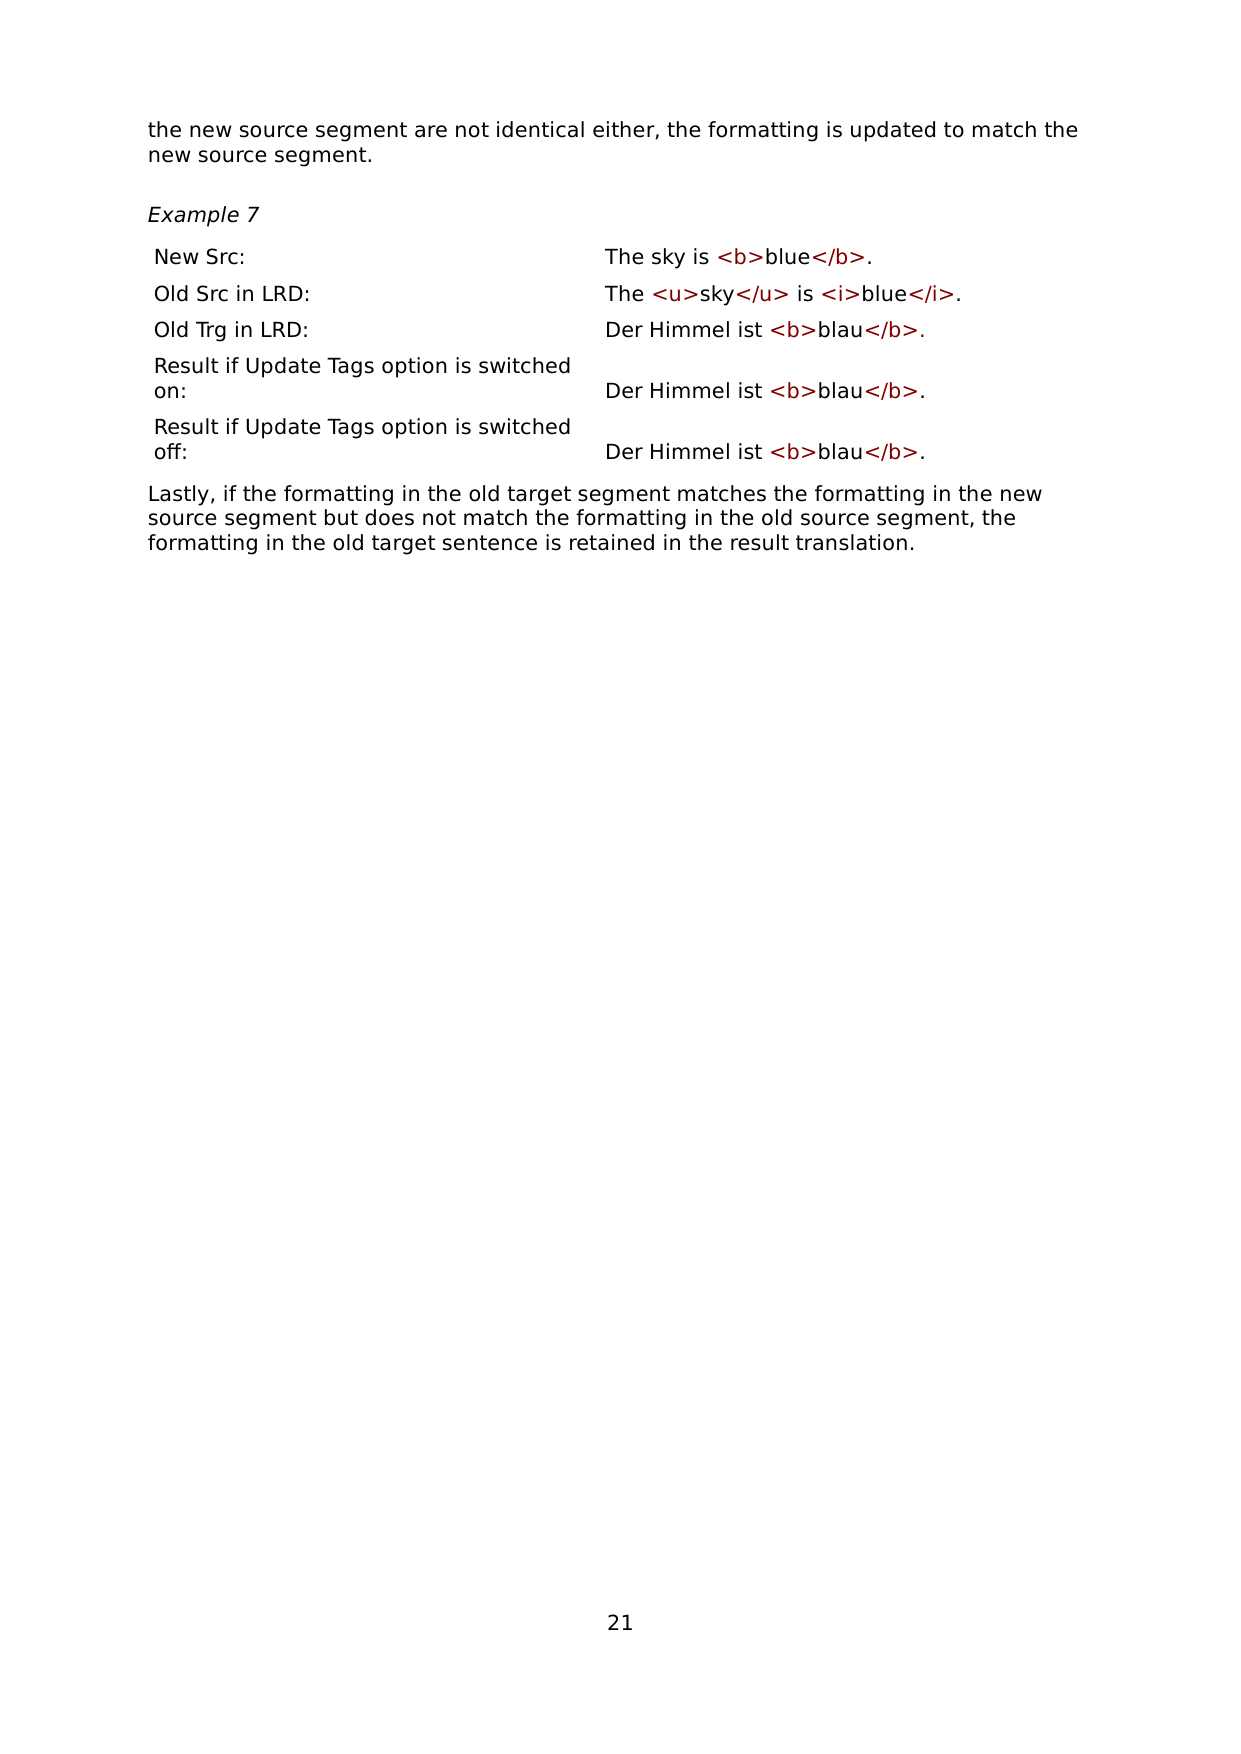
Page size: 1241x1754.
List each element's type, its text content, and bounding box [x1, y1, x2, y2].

table_cell Der Himmel ist <b>blau</b>. [599, 409, 1093, 470]
table_header The sky is <b>blue</b>. [599, 239, 1093, 276]
table_cell The <u>sky</u> is <i>blue</i>. [599, 276, 1093, 312]
table_header New Src: [148, 239, 599, 276]
table_cell Der Himmel ist <b>blau</b>. [599, 312, 1093, 348]
table_cell Der Himmel ist <b>blau</b>. [599, 349, 1093, 409]
text Example 7 [148, 202, 1093, 227]
table_cell Result if Update Tags option is switched off: [148, 409, 599, 470]
table_cell Old Src in LRD: [148, 276, 599, 312]
text Lastly, if the formatting in the old target segment matches the formatting in the new source segment but does not match the formatting in the old source segment, the formatting in the old target sentence is retained in the result translation. [148, 482, 1093, 555]
table_cell Result if Update Tags option is switched on: [148, 349, 599, 409]
table_cell Old Trg in LRD: [148, 312, 599, 348]
text the new source segment are not identical either, the formatting is updated to match the new source segment. [148, 118, 1093, 167]
